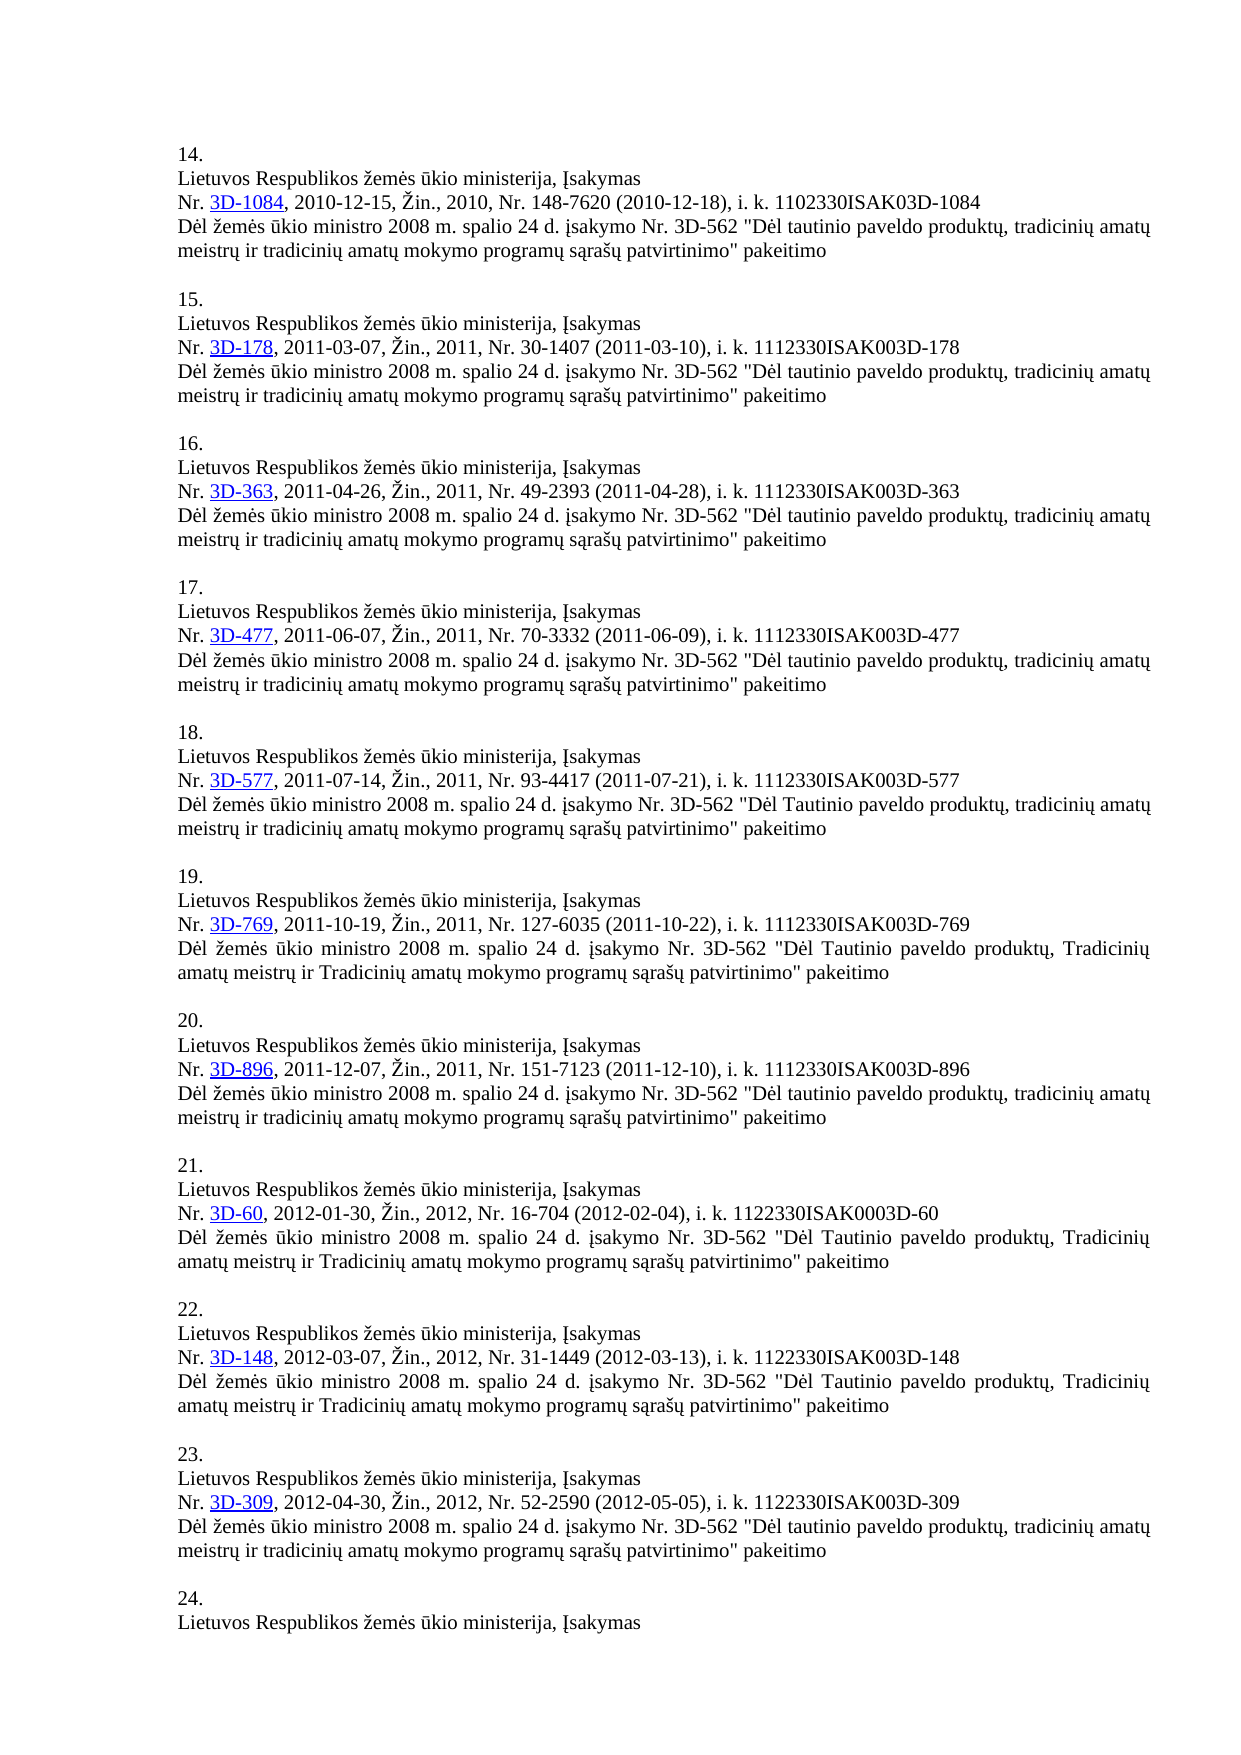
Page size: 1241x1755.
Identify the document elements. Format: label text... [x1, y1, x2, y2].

text Lietuvos Respublikos žemės ūkio ministerija, Įsakymas [177, 1466, 1152, 1490]
text 20. [177, 1008, 1152, 1032]
text Dėl žemės ūkio ministro 2008 m. spalio 24 d. įsakymo Nr. 3D-562 "Dėl Tautinio paveldo produktų, Tradicinių amatų meistrų ir Tradicinių amatų mokymo programų sąrašų patvirtinimo" pakeitimo [177, 936, 1152, 984]
text Nr. 3D-769, 2011-10-19, Žin., 2011, Nr. 127-6035 (2011-10-22), i. k. 1112330ISAK003D-769 [177, 912, 1152, 936]
text Lietuvos Respublikos žemės ūkio ministerija, Įsakymas [177, 1177, 1152, 1201]
text Nr. 3D-477, 2011-06-07, Žin., 2011, Nr. 70-3332 (2011-06-09), i. k. 1112330ISAK003D-477 [177, 623, 1152, 647]
text 14. [177, 142, 1152, 166]
text 15. [177, 287, 1152, 311]
text 22. [177, 1297, 1152, 1321]
text Lietuvos Respublikos žemės ūkio ministerija, Įsakymas [177, 455, 1152, 479]
text Lietuvos Respublikos žemės ūkio ministerija, Įsakymas [177, 888, 1152, 912]
text Lietuvos Respublikos žemės ūkio ministerija, Įsakymas [177, 166, 1152, 190]
text 18. [177, 720, 1152, 744]
text Dėl žemės ūkio ministro 2008 m. spalio 24 d. įsakymo Nr. 3D-562 "Dėl Tautinio paveldo produktų, Tradicinių amatų meistrų ir Tradicinių amatų mokymo programų sąrašų patvirtinimo" pakeitimo [177, 1225, 1152, 1273]
text 23. [177, 1442, 1152, 1466]
text Dėl žemės ūkio ministro 2008 m. spalio 24 d. įsakymo Nr. 3D-562 "Dėl tautinio paveldo produktų, tradicinių amatų meistrų ir tradicinių amatų mokymo programų sąrašų patvirtinimo" pakeitimo [177, 1514, 1152, 1562]
text 16. [177, 431, 1152, 455]
text Dėl žemės ūkio ministro 2008 m. spalio 24 d. įsakymo Nr. 3D-562 "Dėl tautinio paveldo produktų, tradicinių amatų meistrų ir tradicinių amatų mokymo programų sąrašų patvirtinimo" pakeitimo [177, 214, 1152, 262]
text Nr. 3D-148, 2012-03-07, Žin., 2012, Nr. 31-1449 (2012-03-13), i. k. 1122330ISAK003D-148 [177, 1345, 1152, 1369]
text Dėl žemės ūkio ministro 2008 m. spalio 24 d. įsakymo Nr. 3D-562 "Dėl tautinio paveldo produktų, tradicinių amatų meistrų ir tradicinių amatų mokymo programų sąrašų patvirtinimo" pakeitimo [177, 359, 1152, 407]
text Nr. 3D-60, 2012-01-30, Žin., 2012, Nr. 16-704 (2012-02-04), i. k. 1122330ISAK0003D-60 [177, 1201, 1152, 1225]
text Dėl žemės ūkio ministro 2008 m. spalio 24 d. įsakymo Nr. 3D-562 "Dėl Tautinio paveldo produktų, tradicinių amatų meistrų ir tradicinių amatų mokymo programų sąrašų patvirtinimo" pakeitimo [177, 792, 1152, 840]
text Nr. 3D-309, 2012-04-30, Žin., 2012, Nr. 52-2590 (2012-05-05), i. k. 1122330ISAK003D-309 [177, 1490, 1152, 1514]
text Lietuvos Respublikos žemės ūkio ministerija, Įsakymas [177, 1032, 1152, 1057]
text Lietuvos Respublikos žemės ūkio ministerija, Įsakymas [177, 599, 1152, 623]
text Nr. 3D-896, 2011-12-07, Žin., 2011, Nr. 151-7123 (2011-12-10), i. k. 1112330ISAK003D-896 [177, 1057, 1152, 1081]
text Dėl žemės ūkio ministro 2008 m. spalio 24 d. įsakymo Nr. 3D-562 "Dėl Tautinio paveldo produktų, Tradicinių amatų meistrų ir Tradicinių amatų mokymo programų sąrašų patvirtinimo" pakeitimo [177, 1369, 1152, 1417]
text Nr. 3D-178, 2011-03-07, Žin., 2011, Nr. 30-1407 (2011-03-10), i. k. 1112330ISAK003D-178 [177, 335, 1152, 359]
text Dėl žemės ūkio ministro 2008 m. spalio 24 d. įsakymo Nr. 3D-562 "Dėl tautinio paveldo produktų, tradicinių amatų meistrų ir tradicinių amatų mokymo programų sąrašų patvirtinimo" pakeitimo [177, 647, 1152, 696]
text 24. [177, 1586, 1152, 1610]
text Lietuvos Respublikos žemės ūkio ministerija, Įsakymas [177, 1610, 1152, 1634]
text Dėl žemės ūkio ministro 2008 m. spalio 24 d. įsakymo Nr. 3D-562 "Dėl tautinio paveldo produktų, tradicinių amatų meistrų ir tradicinių amatų mokymo programų sąrašų patvirtinimo" pakeitimo [177, 1081, 1152, 1129]
text 17. [177, 575, 1152, 599]
text Lietuvos Respublikos žemės ūkio ministerija, Įsakymas [177, 311, 1152, 335]
text Nr. 3D-1084, 2010-12-15, Žin., 2010, Nr. 148-7620 (2010-12-18), i. k. 1102330ISAK03D-1084 [177, 190, 1152, 214]
text 19. [177, 864, 1152, 888]
text Dėl žemės ūkio ministro 2008 m. spalio 24 d. įsakymo Nr. 3D-562 "Dėl tautinio paveldo produktų, tradicinių amatų meistrų ir tradicinių amatų mokymo programų sąrašų patvirtinimo" pakeitimo [177, 503, 1152, 551]
text 21. [177, 1153, 1152, 1177]
text Lietuvos Respublikos žemės ūkio ministerija, Įsakymas [177, 1321, 1152, 1345]
text Lietuvos Respublikos žemės ūkio ministerija, Įsakymas [177, 744, 1152, 768]
text Nr. 3D-577, 2011-07-14, Žin., 2011, Nr. 93-4417 (2011-07-21), i. k. 1112330ISAK003D-577 [177, 768, 1152, 792]
text Nr. 3D-363, 2011-04-26, Žin., 2011, Nr. 49-2393 (2011-04-28), i. k. 1112330ISAK003D-363 [177, 479, 1152, 503]
